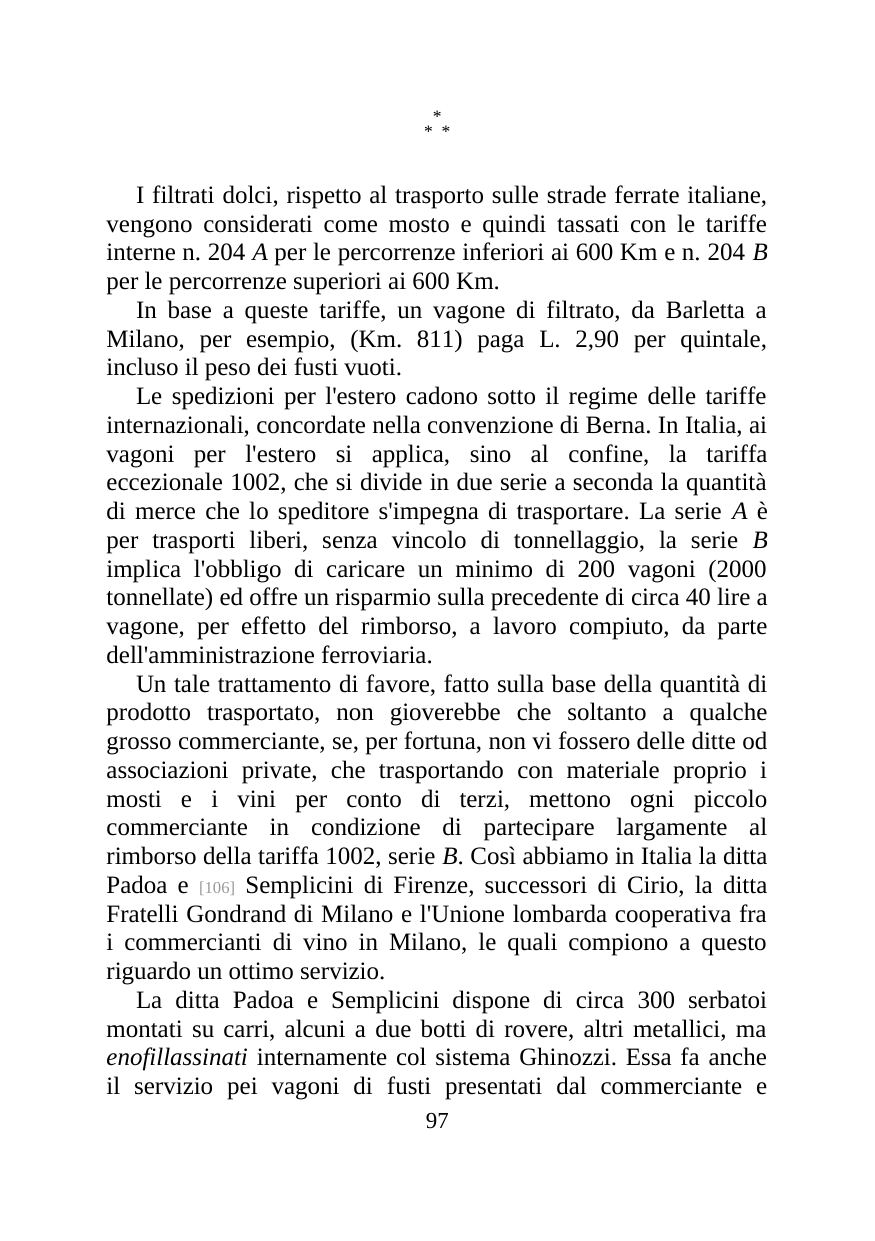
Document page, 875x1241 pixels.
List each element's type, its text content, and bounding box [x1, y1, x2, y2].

text In base a queste tariffe, un vagone di filtrato, da Barletta a Milano, per esempio, (Km. 811) paga L. 2,90 per quintale, incluso il peso dei fusti vuoti. [106, 295, 768, 381]
text Un tale trattamento di favore, fatto sulla base della quantità di prodotto trasportato, non gioverebbe che soltanto a qualche grosso commerciante, se, per fortuna, non vi fossero delle ditte od associazioni private, che trasportando con materiale proprio i mosti e i vini per conto di terzi, mettono ogni piccolo commerciante in condizione di partecipare largamente al rimborso della tariffa 1002, serie B. Così abbiamo in Italia la ditta Padoa e [106] Semplicini di Firenze, successori di Cirio, la ditta Fratelli Gondrand di Milano e l'Unione lombarda cooperativa fra i commercianti di vino in Milano, le quali compiono a questo riguardo un ottimo servizio. [106, 669, 768, 985]
text *** [106, 106, 768, 141]
text I filtrati dolci, rispetto al trasporto sulle strade ferrate italiane, vengono considerati come mosto e quindi tassati con le tariffe interne n. 204 A per le percorrenze inferiori ai 600 Km e n. 204 B per le percorrenze superiori ai 600 Km. [106, 180, 768, 295]
text Le spedizioni per l'estero cadono sotto il regime delle tariffe internazionali, concordate nella convenzione di Berna. In Italia, ai vagoni per l'estero si applica, sino al confine, la tariffa eccezionale 1002, che si divide in due serie a seconda la quantità di merce che lo speditore s'impegna di trasportare. La serie A è per trasporti liberi, senza vincolo di tonnellaggio, la serie B implica l'obbligo di caricare un minimo di 200 vagoni (2000 tonnellate) ed offre un risparmio sulla precedente di circa 40 lire a vagone, per effetto del rimborso, a lavoro compiuto, da parte dell'amministrazione ferroviaria. [106, 381, 768, 669]
text La ditta Padoa e Semplicini dispone di circa 300 serbatoi montati su carri, alcuni a due botti di rovere, altri metallici, ma enofillassinati internamente col sistema Ghinozzi. Essa fa anche il servizio pei vagoni di fusti presentati dal commerciante e [106, 985, 768, 1100]
